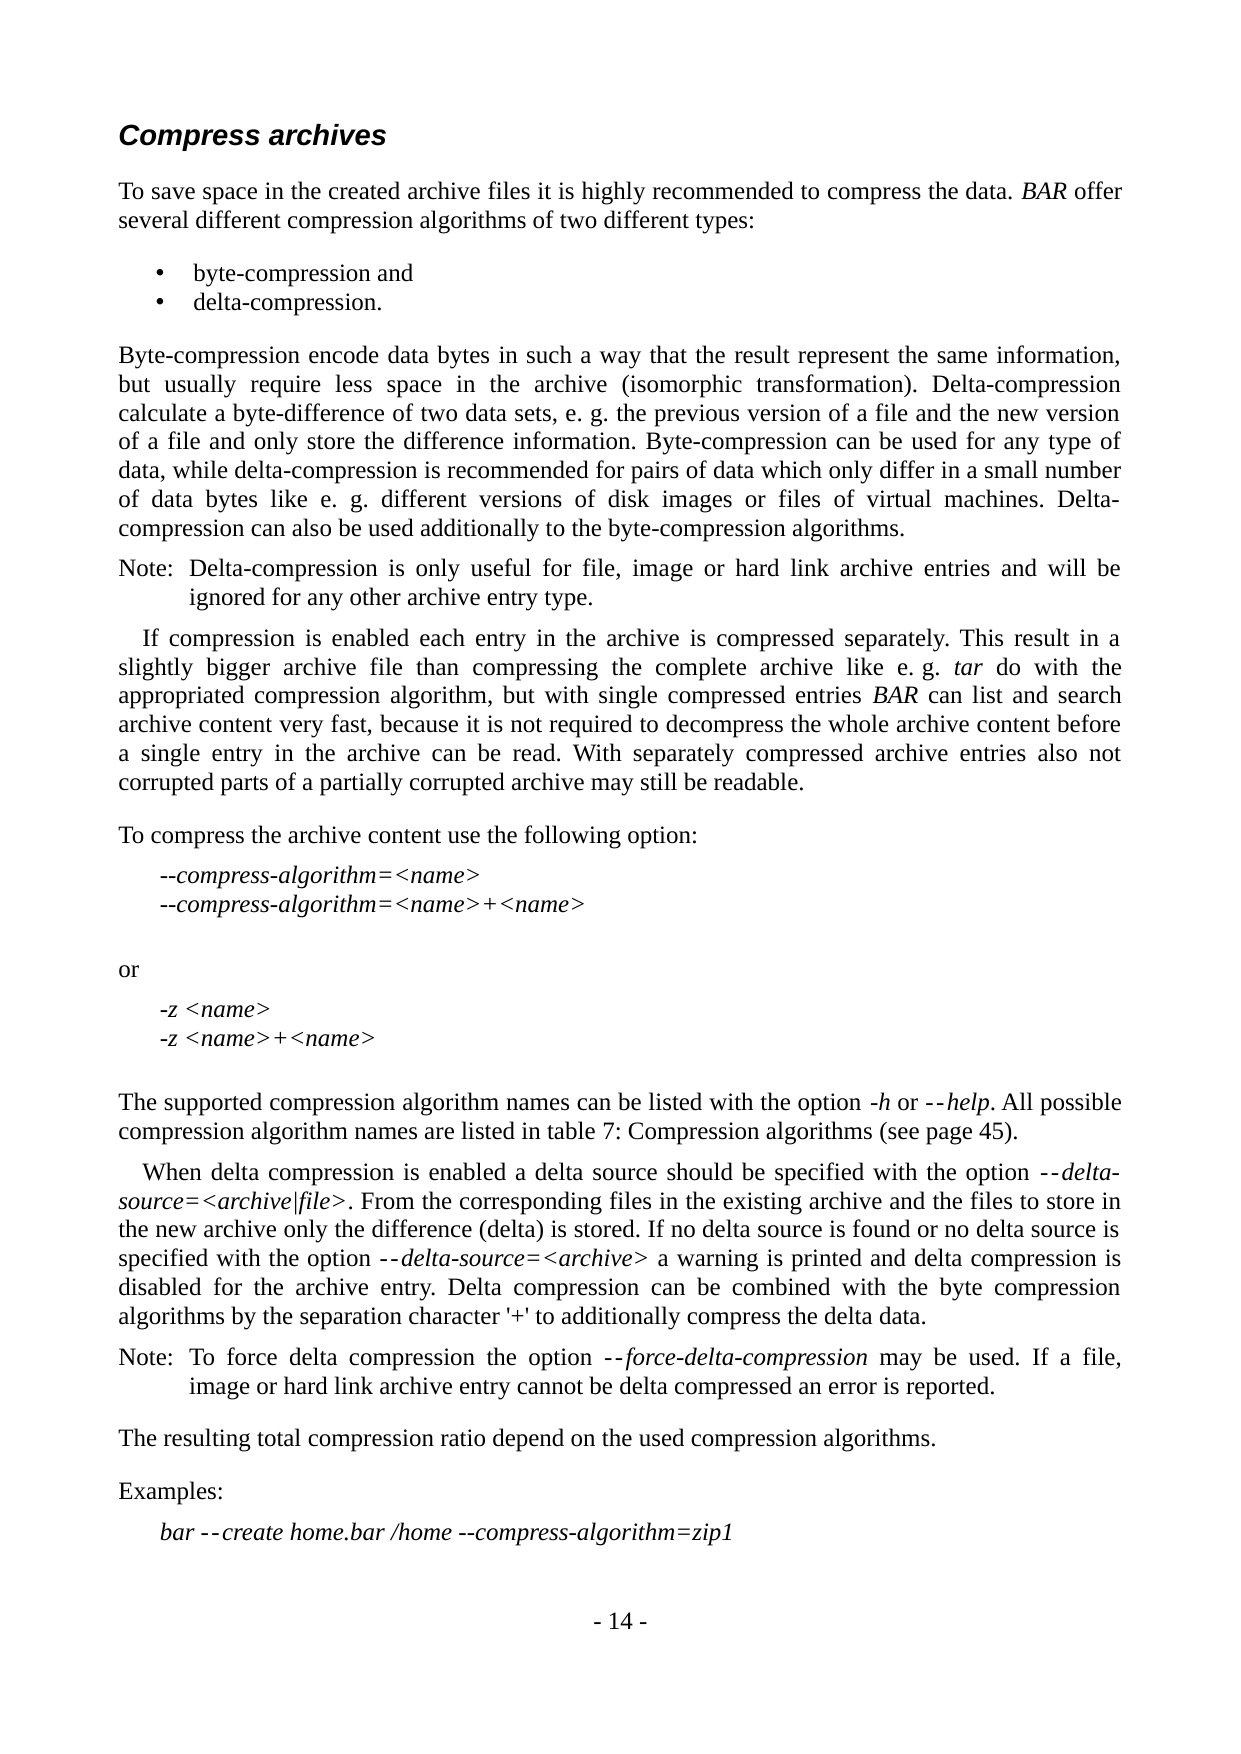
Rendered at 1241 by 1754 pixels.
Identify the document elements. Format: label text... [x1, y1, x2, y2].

text Byte-compression encode data bytes in such a way that the result represent the same information, but usually require less space in the archive (isomorphic transformation). Delta-compression calculate a byte-difference of two data sets, e. g. the previous version of a file and the new version of a file and only store the difference information. Byte-compression can be used for any type of data, while delta-compression is recommended for pairs of data which only differ in a small number of data bytes like e. g. different versions of disk images or files of virtual machines. Delta-compression can also be used additionally to the byte-compression algorithms. [118, 340, 1122, 541]
text -z <name> [159, 994, 1122, 1023]
text If compression is enabled each entry in the archive is compressed separately. This result in a slightly bigger archive file than compressing the complete archive like e. g. tar do with the appropriated compression algorithm, but with single compressed entries BAR can list and search archive content very fast, because it is not required to decompress the whole archive content before a single entry in the archive can be read. With separately compressed archive entries also not corrupted parts of a partially corrupted archive may still be readable. [118, 623, 1122, 795]
text or [118, 954, 1122, 982]
text Examples: [118, 1476, 1122, 1505]
list byte-compression and [156, 258, 1122, 287]
text Note: To force delta compression the option ‑‑force-delta-compression may be used. If a file, image or hard link archive entry cannot be delta compressed an error is reported. [118, 1342, 1122, 1399]
text bar ‑‑create home.bar /home --compress-algorithm=zip1 [159, 1517, 1122, 1546]
text When delta compression is enabled a delta source should be specified with the option ‑‑delta-source=<archive|file>. From the corresponding files in the existing archive and the files to store in the new archive only the difference (delta) is stored. If no delta source is found or no delta source is specified with the option ‑‑delta-source=<archive> a warning is printed and delta compression is disabled for the archive entry. Delta compression can be combined with the byte compression algorithms by the separation character '+' to additionally compress the delta data. [118, 1157, 1122, 1329]
text -z <name>+<name> [159, 1023, 1122, 1052]
text The resulting total compression ratio depend on the used compression algorithms. [118, 1423, 1122, 1452]
subtitle Compress archives [118, 118, 1122, 152]
text To compress the archive content use the following option: [118, 820, 1122, 848]
text The supported compression algorithm names can be listed with the option -h or ‑‑help. All possible compression algorithm names are listed in table 7: Compression algorithms (see page 46). [118, 1087, 1122, 1145]
text Note: Delta-compression is only useful for file, image or hard link archive entries and will be ignored for any other archive entry type. [118, 553, 1122, 611]
text --compress-algorithm=<name>+<name> [159, 889, 1122, 918]
text To save space in the created archive files it is highly recommended to compress the data. BAR offer several different compression algorithms of two different types: [118, 176, 1122, 234]
list delta-compression. [156, 287, 1122, 316]
text --compress-algorithm=<name> [159, 861, 1122, 889]
